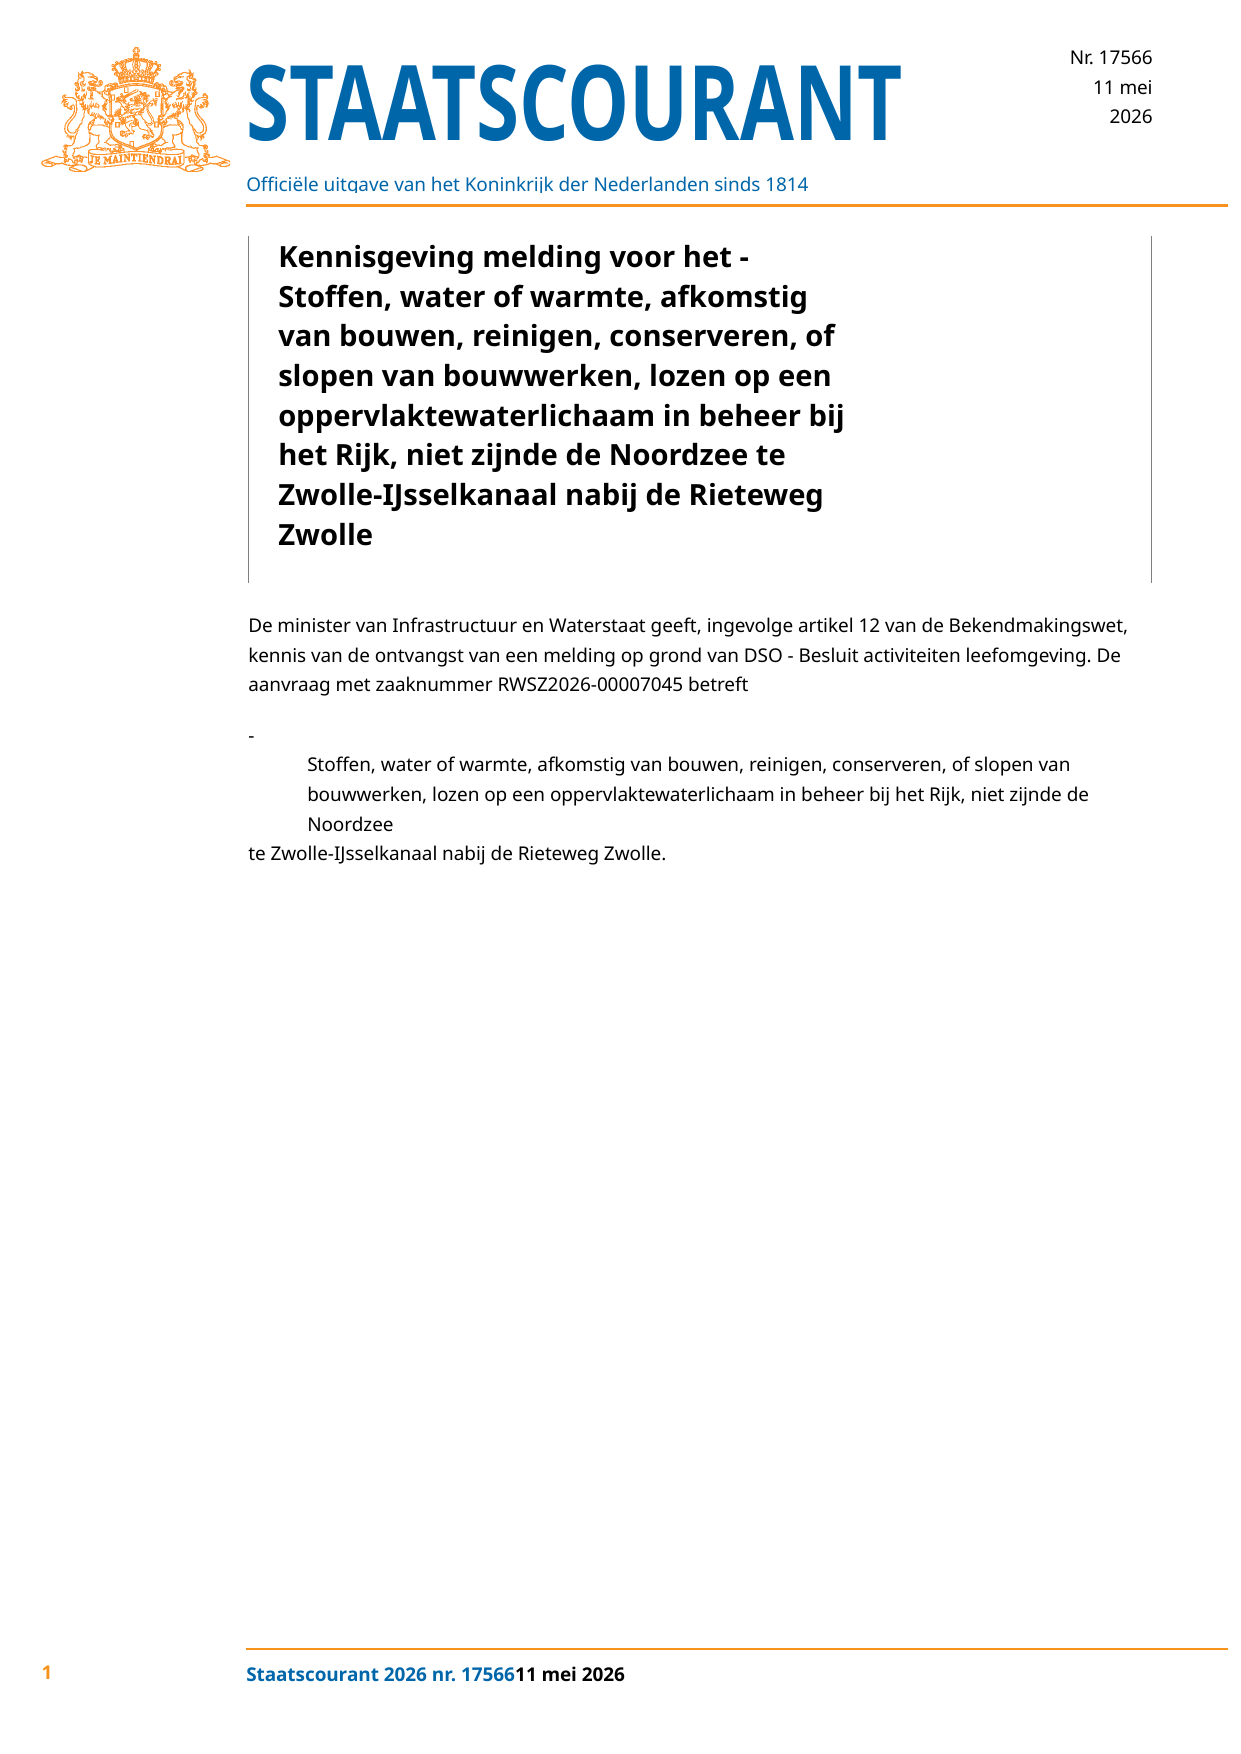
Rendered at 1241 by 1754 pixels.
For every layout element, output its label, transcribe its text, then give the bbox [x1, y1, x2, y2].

list Stoffen, water of warmte, afkomstig van bouwen, reinigen, conserveren, of slopen van bouwwerken, lozen op een oppervlaktewaterlichaam in beheer bij het Rijk, niet zijnde de Noordzee [248, 752, 1152, 836]
table_header Kennisgeving melding voor het -Stoffen, water of warmte, afkomstig van bouwen, reinigen, conserveren, of slopen van bouwwerken, lozen op een oppervlaktewaterlichaam in beheer bij het Rijk, niet zijnde de Noordzee te Zwolle-IJsselkanaal nabij de Rieteweg Zwolle [249, 236, 850, 583]
table_header [850, 414, 1151, 583]
text te Zwolle-IJsselkanaal nabij de Rieteweg Zwolle. [248, 840, 1152, 866]
table_header [850, 236, 912, 413]
picture [41, 47, 231, 172]
picture [912, 236, 1090, 414]
table_header [1090, 236, 1151, 413]
text De minister van Infrastructuur en Waterstaat geeft, ingevolge artikel 12 van de Bekendmakingswet, kennis van de ontvangst van een melding op grond van DSO - Besluit activiteiten leefomgeving. De aanvraag met zaaknummer RWSZ2026-00007045 betreft [248, 612, 1152, 697]
